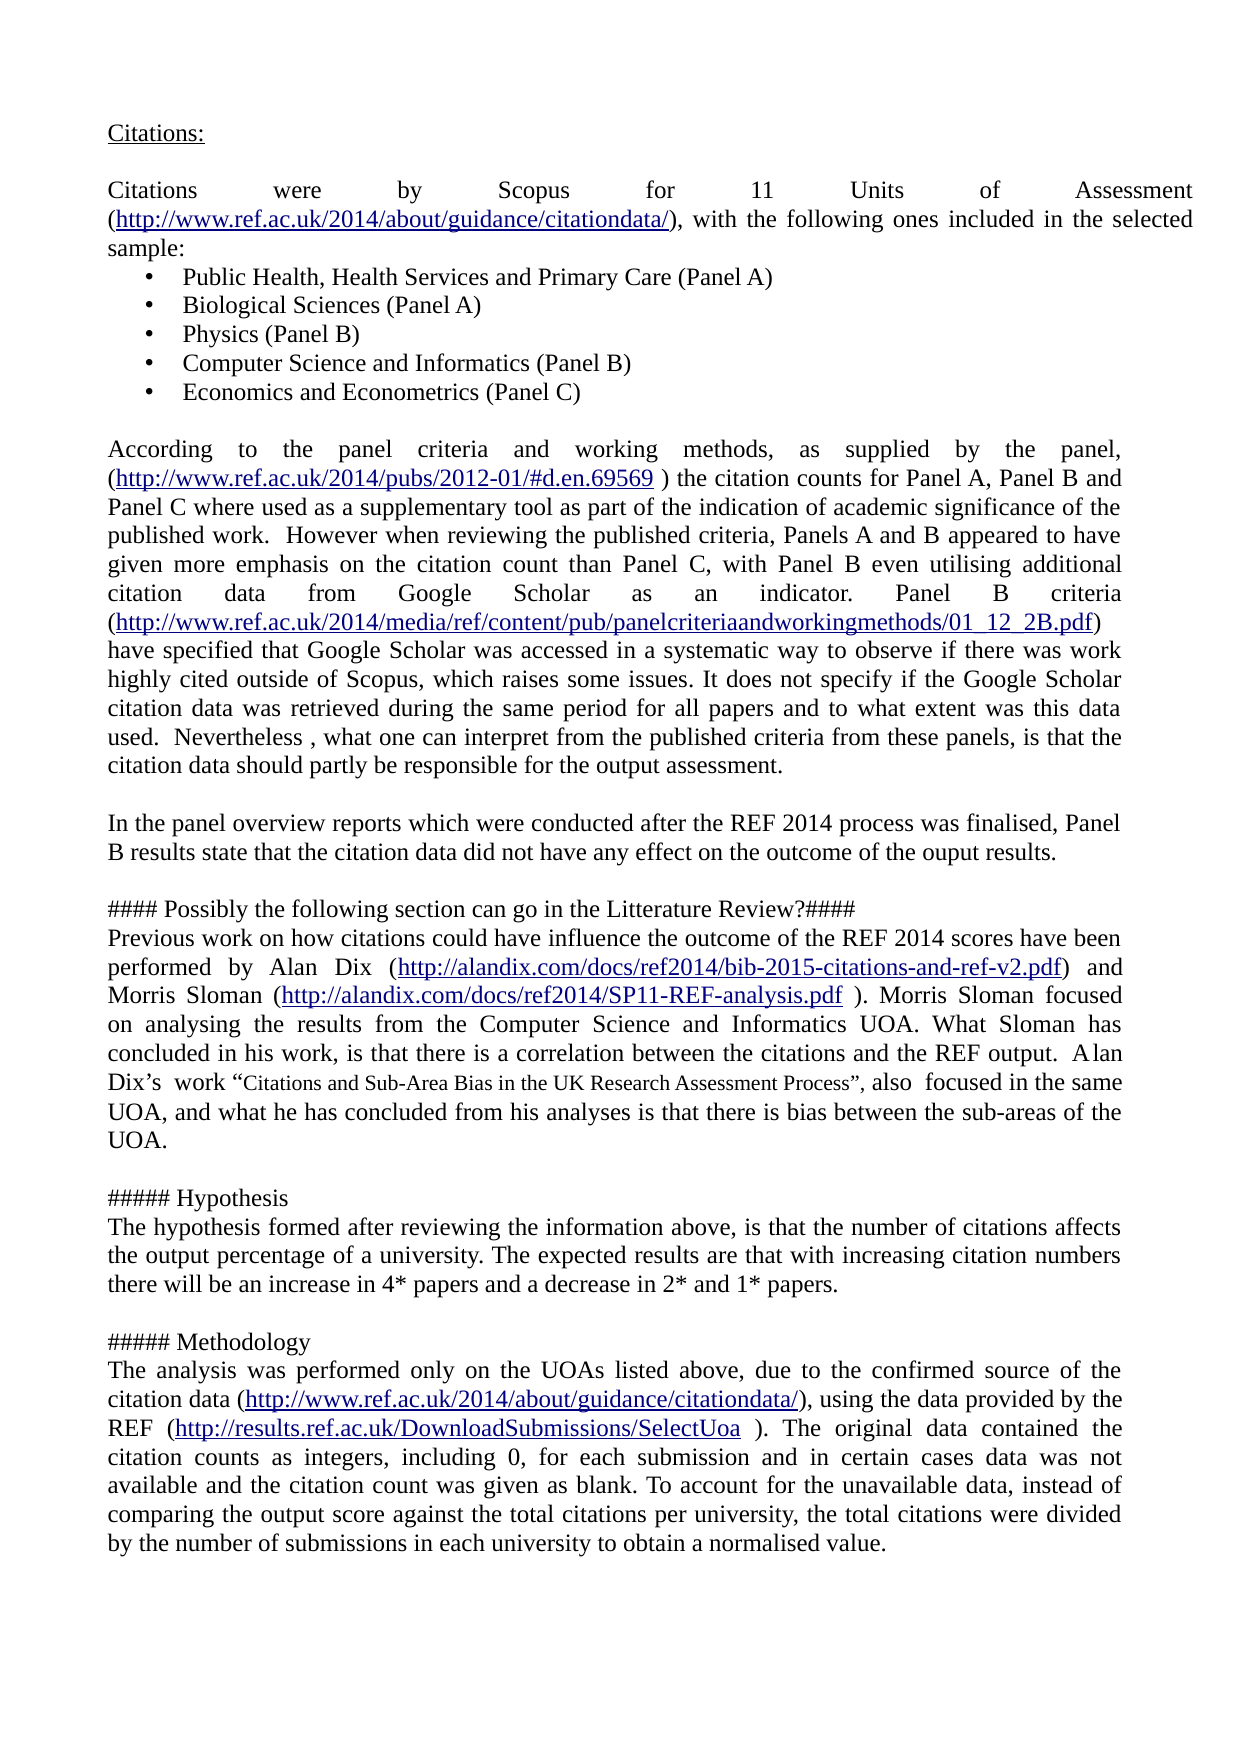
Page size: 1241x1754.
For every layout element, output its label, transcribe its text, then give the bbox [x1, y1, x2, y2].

text ##### Methodology [107, 1327, 1123, 1355]
text According to the panel criteria and working methods, as supplied by the panel, (http://www.ref.ac.uk/2014/pubs/2012-01/#d.en.69569 ) the citation counts for Panel A, Panel B and Panel C where used as a supplementary tool as part of the indication of academic significance of the published work. However when reviewing the published criteria, Panels A and B appeared to have given more emphasis on the citation count than Panel C, with Panel B even utilising additional citation data from Google Scholar as an indicator. Panel B criteria (http://www.ref.ac.uk/2014/media/ref/content/pub/panelcriteriaandworkingmethods/01_12_2B.pdf) have specified that Google Scholar was accessed in a systematic way to observe if there was work highly cited outside of Scopus, which raises some issues. It does not specify if the Google Scholar citation data was retrieved during the same period for all papers and to what extent was this data used. Nevertheless , what one can interpret from the published criteria from these panels, is that the citation data should partly be responsible for the output assessment. [107, 434, 1123, 779]
text ##### Hypothesis [107, 1183, 1123, 1212]
list Public Health, Health Services and Primary Care (Panel A) [145, 262, 1123, 291]
text The analysis was performed only on the UOAs listed above, due to the confirmed source of the citation data (http://www.ref.ac.uk/2014/about/guidance/citationdata/), using the data provided by the REF (http://results.ref.ac.uk/DownloadSubmissions/SelectUoa ). The original data contained the citation counts as integers, including 0, for each submission and in certain cases data was not available and the citation count was given as blank. To account for the unavailable data, instead of comparing the output score against the total citations per university, the total citations were divided by the number of submissions in each university to obtain a normalised value. [107, 1355, 1123, 1557]
text Previous work on how citations could have influence the outcome of the REF 2014 scores have been performed by Alan Dix (http://alandix.com/docs/ref2014/bib-2015-citations-and-ref-v2.pdf) and Morris Sloman (http://alandix.com/docs/ref2014/SP11-REF-analysis.pdf ). Morris Sloman focused on analysing the results from the Computer Science and Informatics UOA. What Sloman has concluded in his work, is that there is a correlation between the citations and the REF output. Alan Dix’s work “Citations and Sub-Area Bias in the UK Research Assessment Process”, also focused in the same UOA, and what he has concluded from his analyses is that there is bias between the sub-areas of the UOA. [107, 923, 1123, 1154]
text In the panel overview reports which were conducted after the REF 2014 process was finalised, Panel B results state that the citation data did not have any effect on the outcome of the ouput results. [107, 808, 1123, 866]
text Citations were by Scopus for 11 Units of Assessment (http://www.ref.ac.uk/2014/about/guidance/citationdata/), with the following ones included in the selected sample: [107, 176, 1194, 262]
list Physics (Panel B) [145, 319, 1123, 348]
text Citations: [107, 118, 1123, 147]
text The hypothesis formed after reviewing the information above, is that the number of citations affects the output percentage of a university. The expected results are that with increasing citation numbers there will be an increase in 4* papers and a decrease in 2* and 1* papers. [107, 1212, 1123, 1298]
list Computer Science and Informatics (Panel B) [145, 348, 1123, 377]
text #### Possibly the following section can go in the Litterature Review?#### [107, 894, 1123, 923]
list Economics and Econometrics (Panel C) [145, 377, 1123, 406]
list Biological Sciences (Panel A) [145, 291, 1123, 319]
